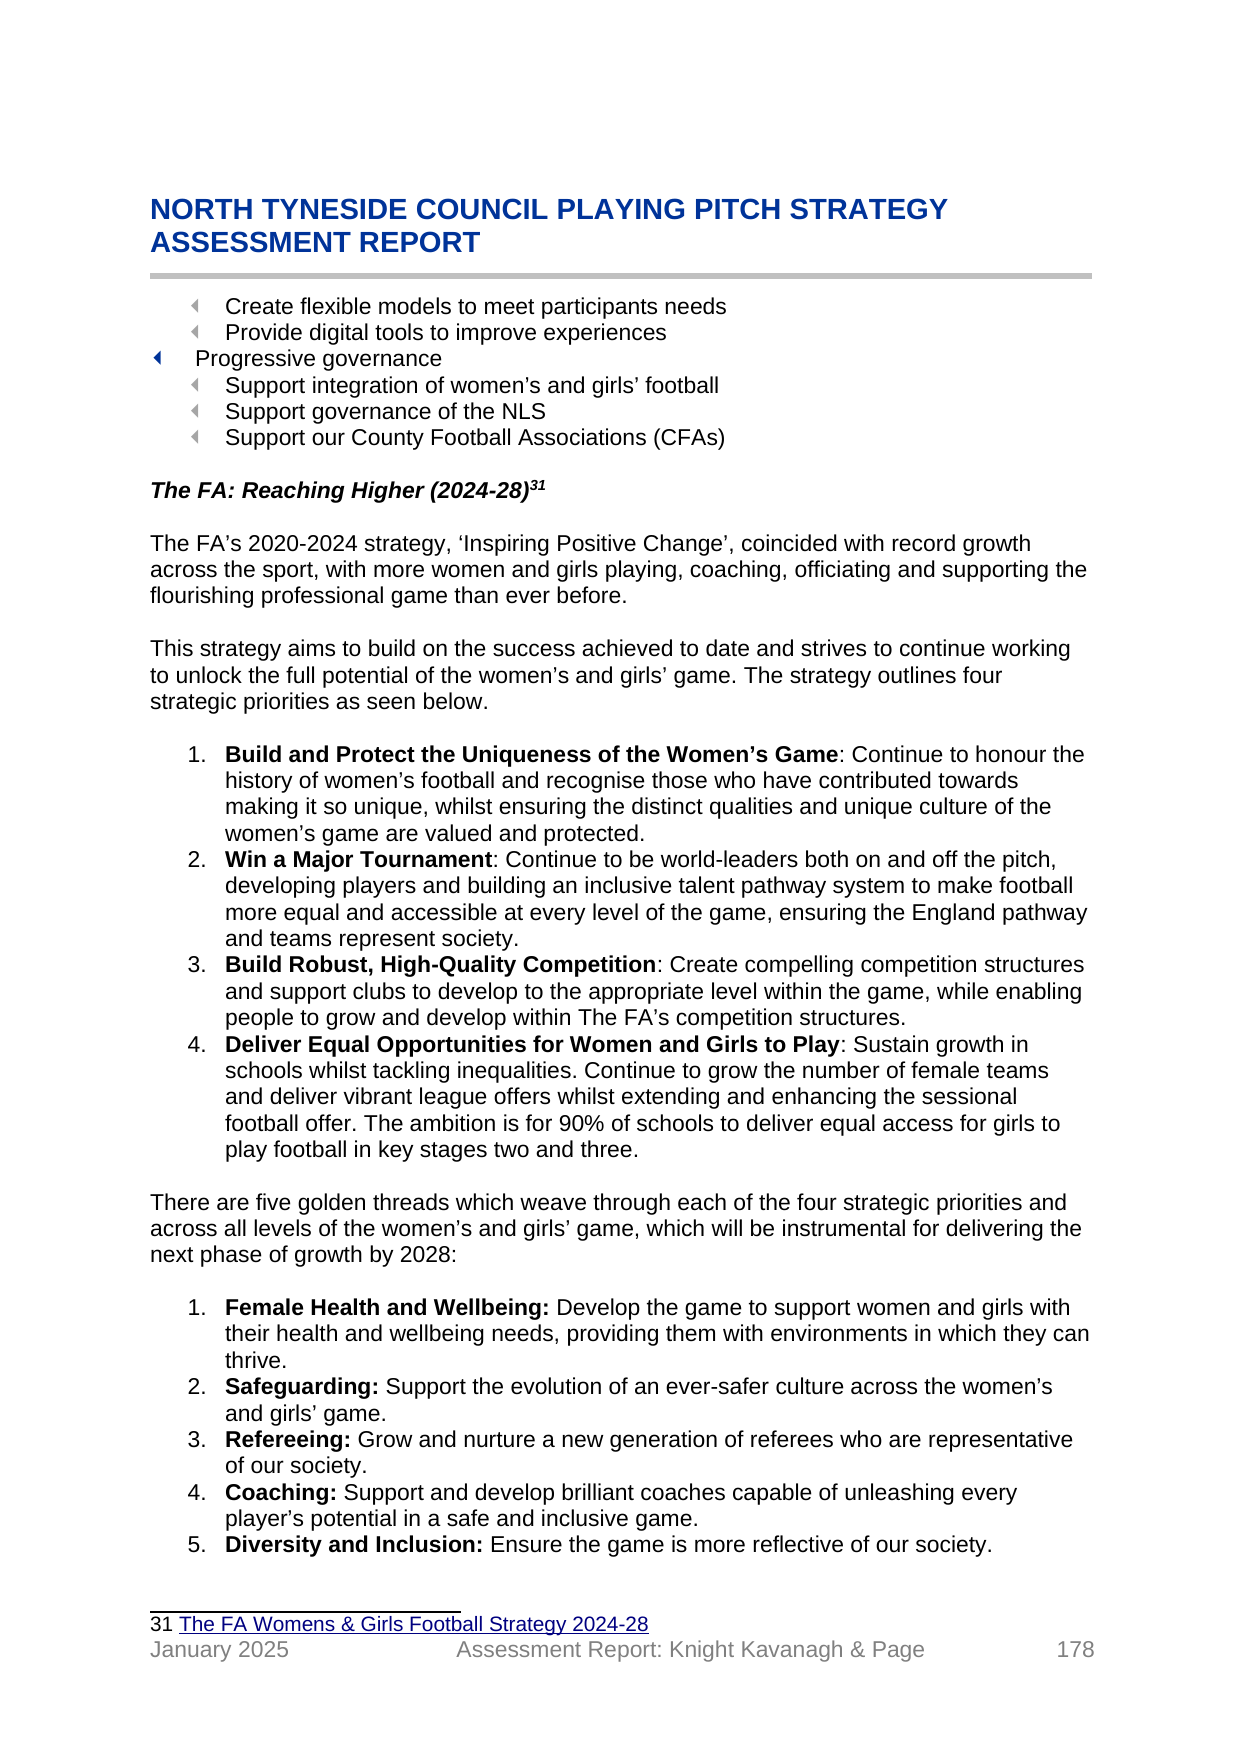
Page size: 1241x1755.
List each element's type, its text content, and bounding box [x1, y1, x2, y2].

list Support governance of the NLS [187, 398, 1090, 424]
list Win a Major Tournament: Continue to be world-leaders both on and off the pitch, developing players and building an inclusive talent pathway system to make football more equal and accessible at every level of the game, ensuring the England pathway and teams represent society. [187, 846, 1090, 951]
list Build and Protect the Uniqueness of the Women’s Game: Continue to honour the history of women’s football and recognise those who have contributed towards making it so unique, whilst ensuring the distinct qualities and unique culture of the women’s game are valued and protected. [187, 741, 1090, 846]
list Support integration of women’s and girls’ football [187, 372, 1090, 398]
list Female Health and Wellbeing: Develop the game to support women and girls with their health and wellbeing needs, providing them with environments in which they can thrive. [187, 1294, 1090, 1373]
text The FA: Reaching Higher (2024-28) [150, 477, 1090, 503]
list Progressive governance [150, 345, 1090, 372]
list Create flexible models to meet participants needs [187, 293, 1090, 319]
list Build Robust, High-Quality Competition: Create compelling competition structures and support clubs to develop to the appropriate level within the game, while enabling people to grow and develop within The FA’s competition structures. [187, 951, 1090, 1031]
text There are five golden threads which weave through each of the four strategic priorities and across all levels of the women’s and girls’ game, which will be instrumental for delivering the next phase of growth by 2028: [150, 1189, 1090, 1268]
text The FA’s 2020-2024 strategy, ‘Inspiring Positive Change’, coincided with record growth across the sport, with more women and girls playing, coaching, officiating and supporting the flourishing professional game than ever before. [150, 530, 1090, 609]
list Support our County Football Associations (CFAs) [187, 424, 1090, 451]
list Refereeing: Grow and nurture a new generation of referees who are representative of our society. [187, 1426, 1090, 1478]
text This strategy aims to build on the success achieved to date and strives to continue working to unlock the full potential of the women’s and girls’ game. The strategy outlines four strategic priorities as seen below. [150, 635, 1090, 714]
list Coaching: Support and develop brilliant coaches capable of unleashing every player’s potential in a safe and inclusive game. [187, 1478, 1090, 1531]
list Provide digital tools to improve experiences [187, 319, 1090, 345]
list Diversity and Inclusion: Ensure the game is more reflective of our society. [187, 1531, 1090, 1558]
list Safeguarding: Support the evolution of an ever-safer culture across the women’s and girls’ game. [187, 1373, 1090, 1426]
list Deliver Equal Opportunities for Women and Girls to Play: Sustain growth in schools whilst tackling inequalities. Continue to grow the number of female teams and deliver vibrant league offers whilst extending and enhancing the sessional football offer. The ambition is for 90% of schools to deliver equal access for girls to play football in key stages two and three. [187, 1031, 1090, 1162]
text The FA Womens & Girls Football Strategy 2024-28 [150, 1612, 1090, 1636]
